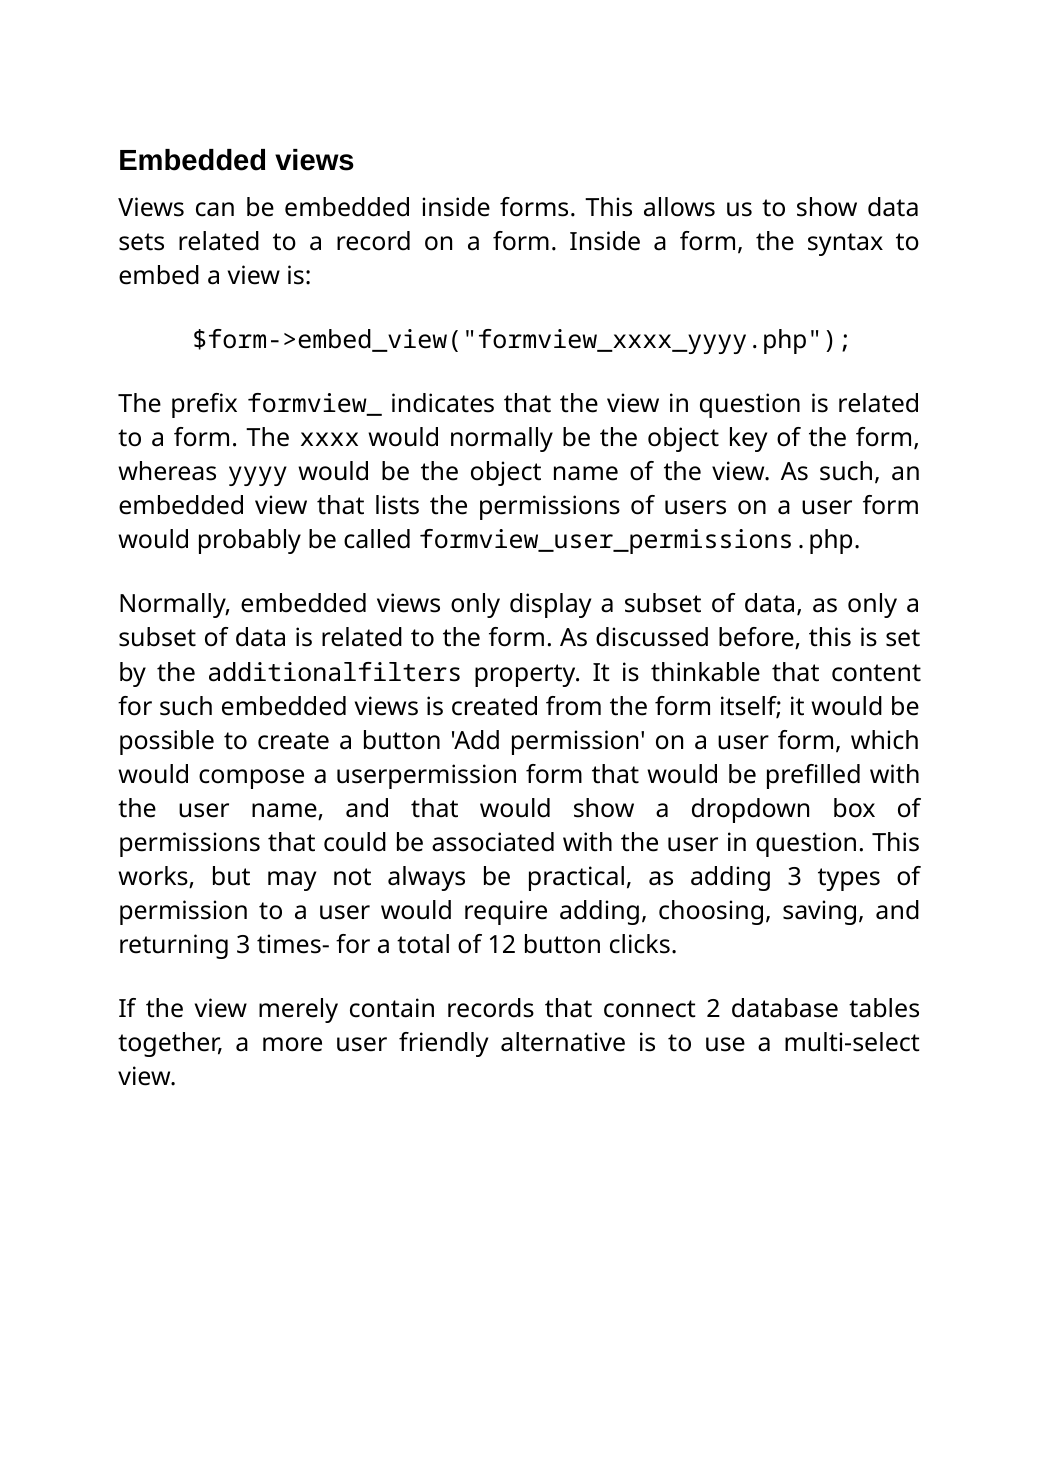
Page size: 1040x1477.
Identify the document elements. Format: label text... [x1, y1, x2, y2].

text If the view merely contain records that connect 2 database tables together, a more user friendly alternative is to use a multi-select view. [118, 991, 921, 1093]
text $form->embed_view("formview_xxxx_yyyy.php"); [118, 321, 921, 356]
text Views can be embedded inside forms. This allows us to show data sets related to a record on a form. Inside a form, the syntax to embed a view is: [118, 189, 921, 291]
subtitle Embedded views [118, 143, 921, 177]
text The prefix formview_ indicates that the view in question is related to a form. The xxxx would normally be the object key of the form, whereas yyyy would be the object name of the view. As such, an embedded view that lists the permissions of users on a user form would probably be called formview_user_permissions.php. [118, 386, 921, 556]
text Normally, embedded views only display a subset of data, as only a subset of data is related to the form. As discussed before, this is set by the additionalfilters property. It is thinkable that content for such embedded views is created from the form itself; it would be possible to create a button 'Add permission' on a user form, which would compose a userpermission form that would be prefilled with the user name, and that would show a dropdown box of permissions that could be associated with the user in question. This works, but may not always be practical, as adding 3 types of permission to a user would require adding, choosing, saving, and returning 3 times- for a total of 12 button clicks. [118, 586, 921, 961]
